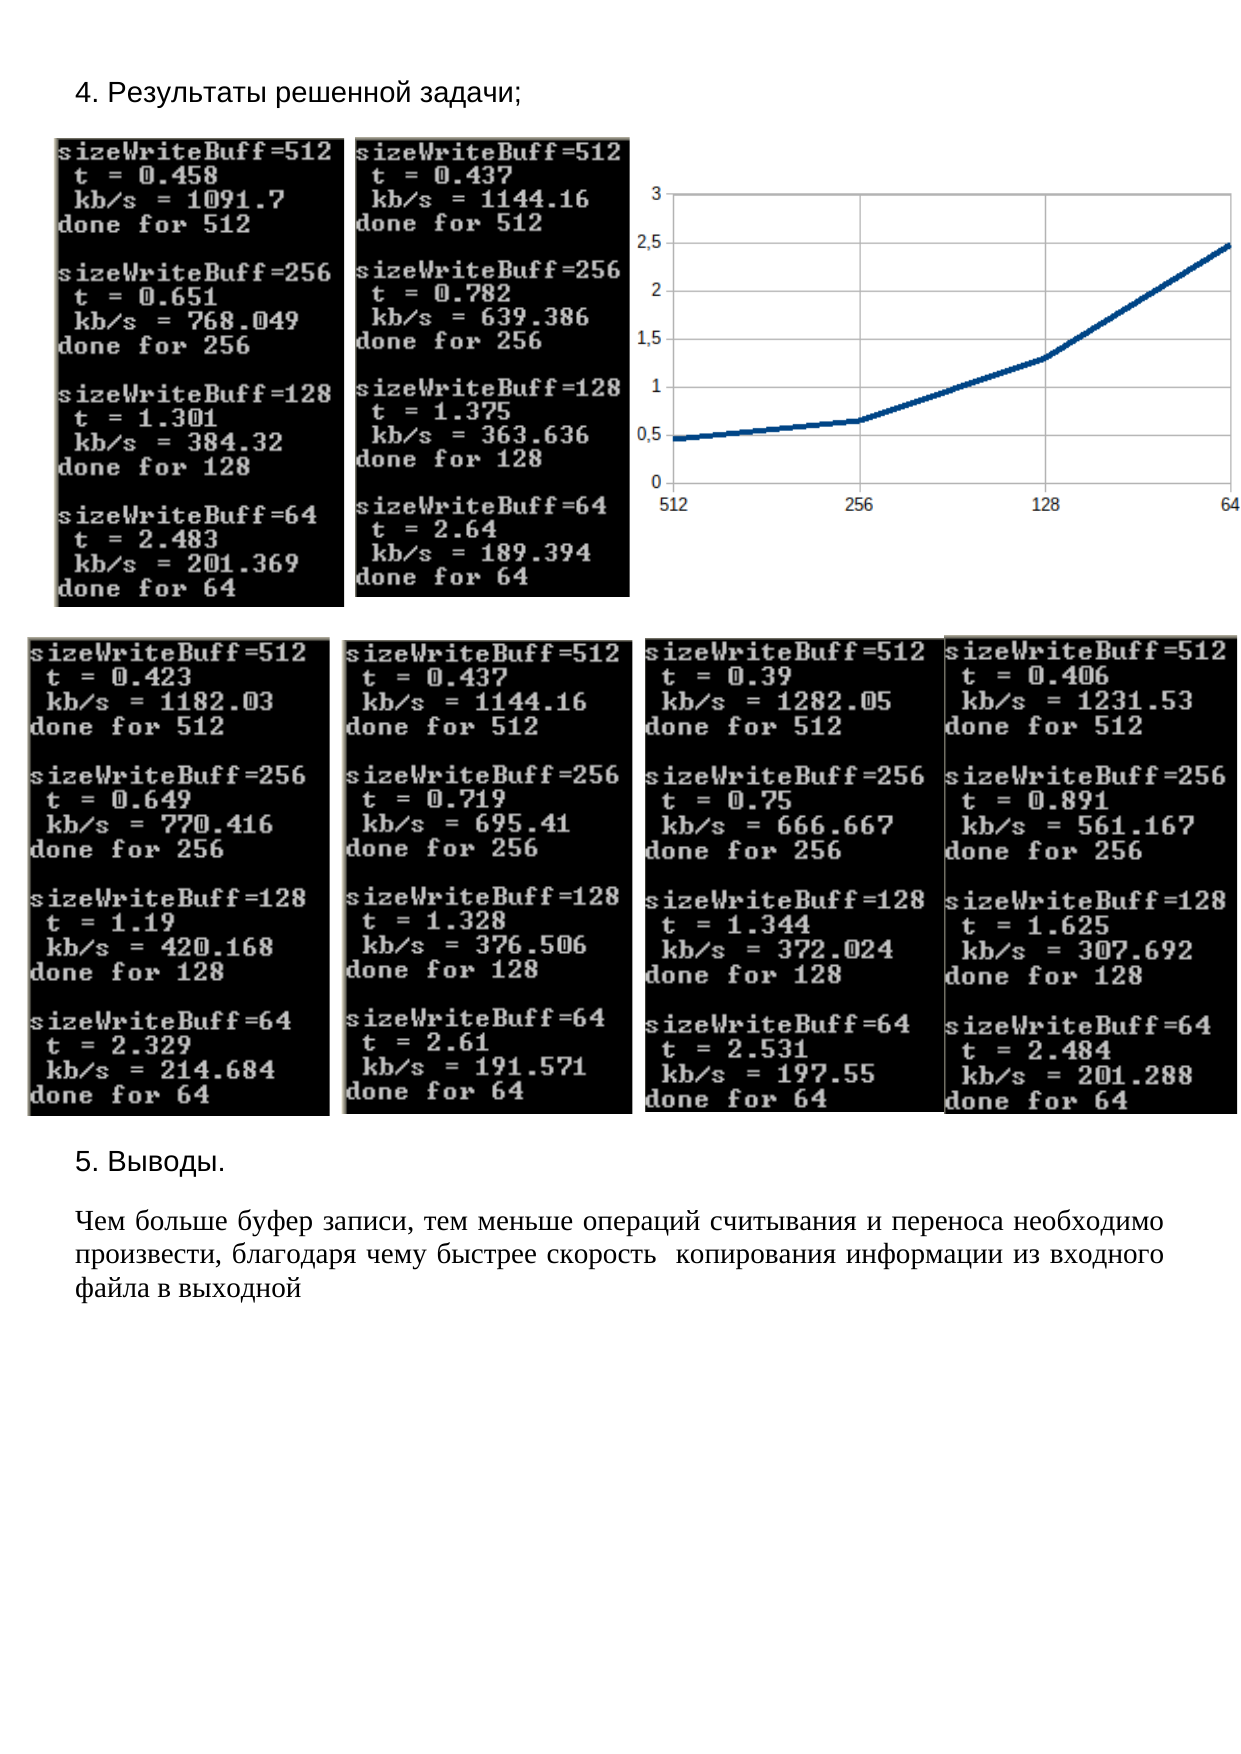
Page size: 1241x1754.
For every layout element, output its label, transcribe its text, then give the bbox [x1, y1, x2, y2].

picture [355, 137, 630, 597]
picture [341, 640, 633, 1114]
picture [645, 635, 1238, 1114]
picture [637, 184, 1240, 515]
picture [27, 637, 330, 1116]
text 5. Выводы. [75, 1144, 1165, 1177]
picture [53, 138, 345, 607]
text Чем больше буфер записи, тем меньше операций считывания и переноса необходимо произвести, благодаря чему быстрее скорость копирования информации из входного файла в выходной [75, 1203, 1165, 1304]
text 4. Результаты решенной задачи; [75, 75, 1165, 108]
